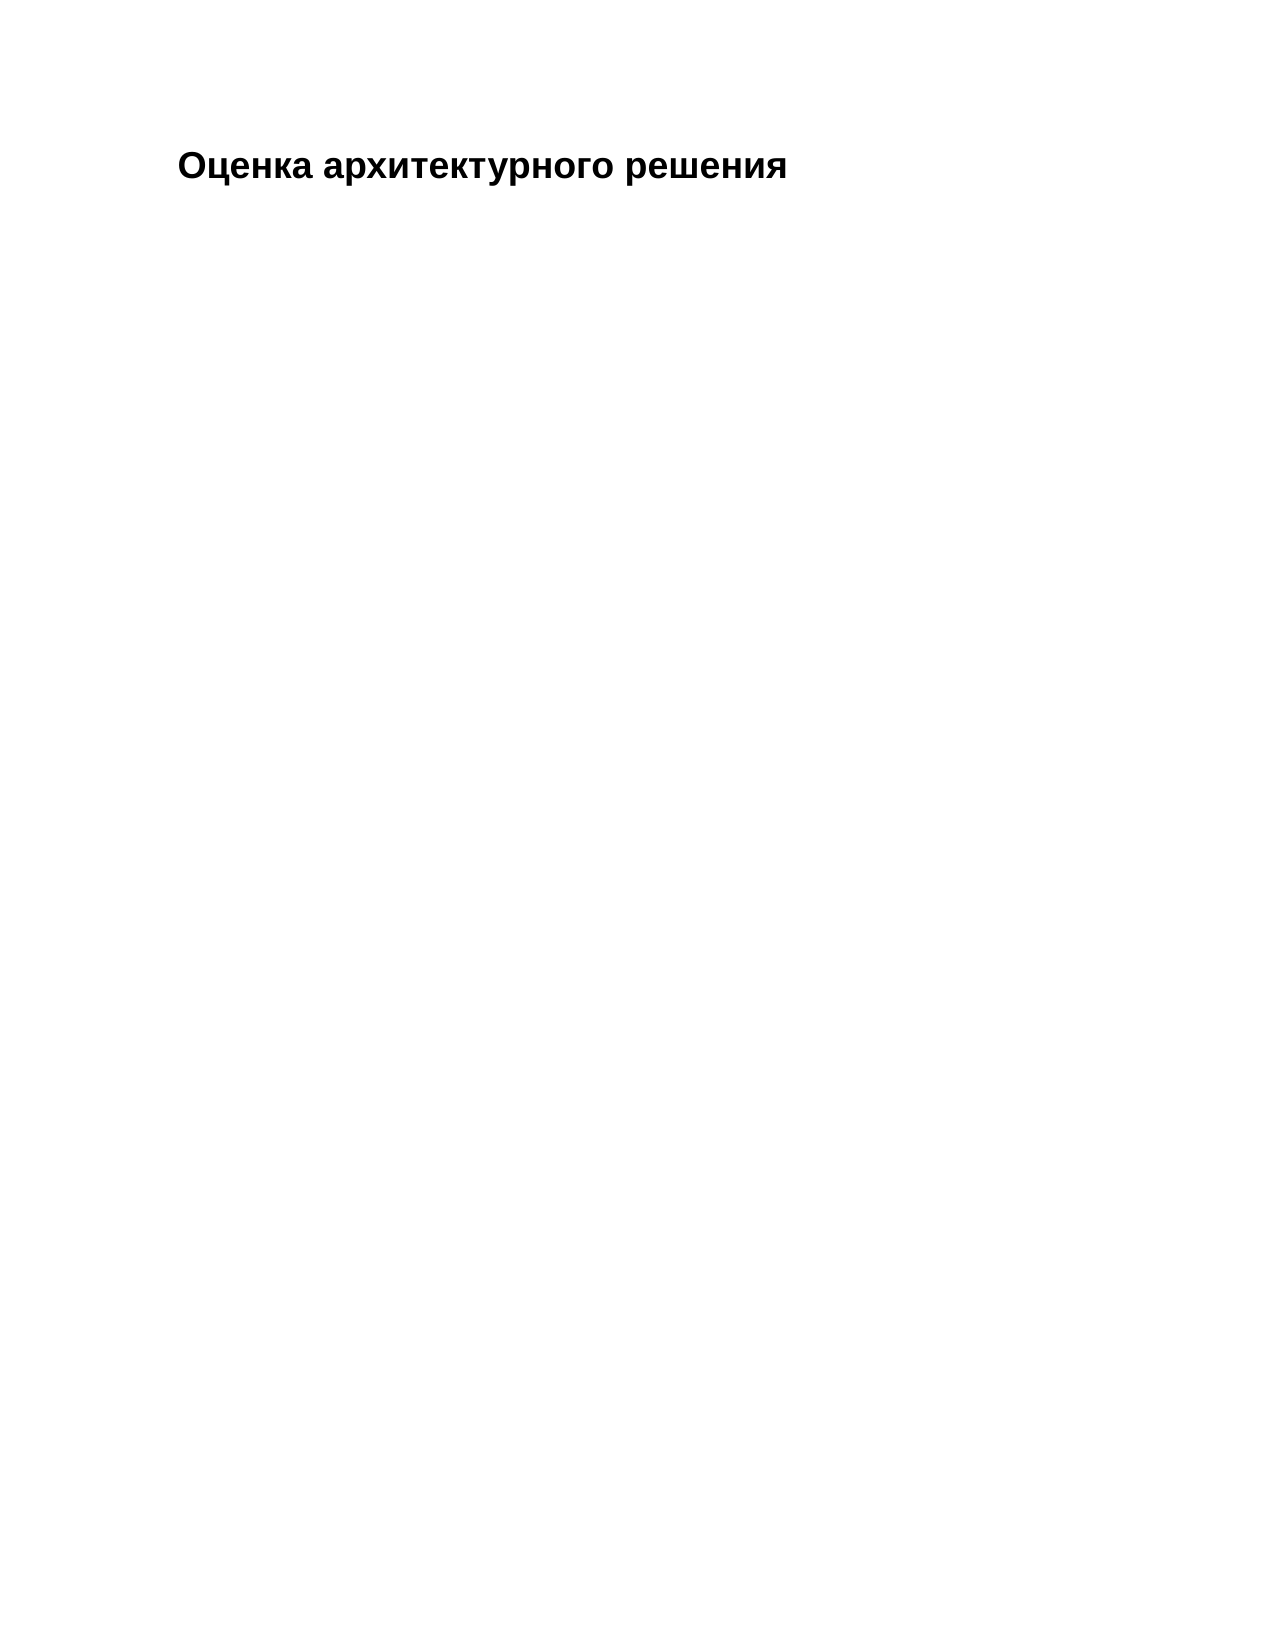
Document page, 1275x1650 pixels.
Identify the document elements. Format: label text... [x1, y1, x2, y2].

subtitle Оценка архитектурного решения [177, 143, 1216, 186]
